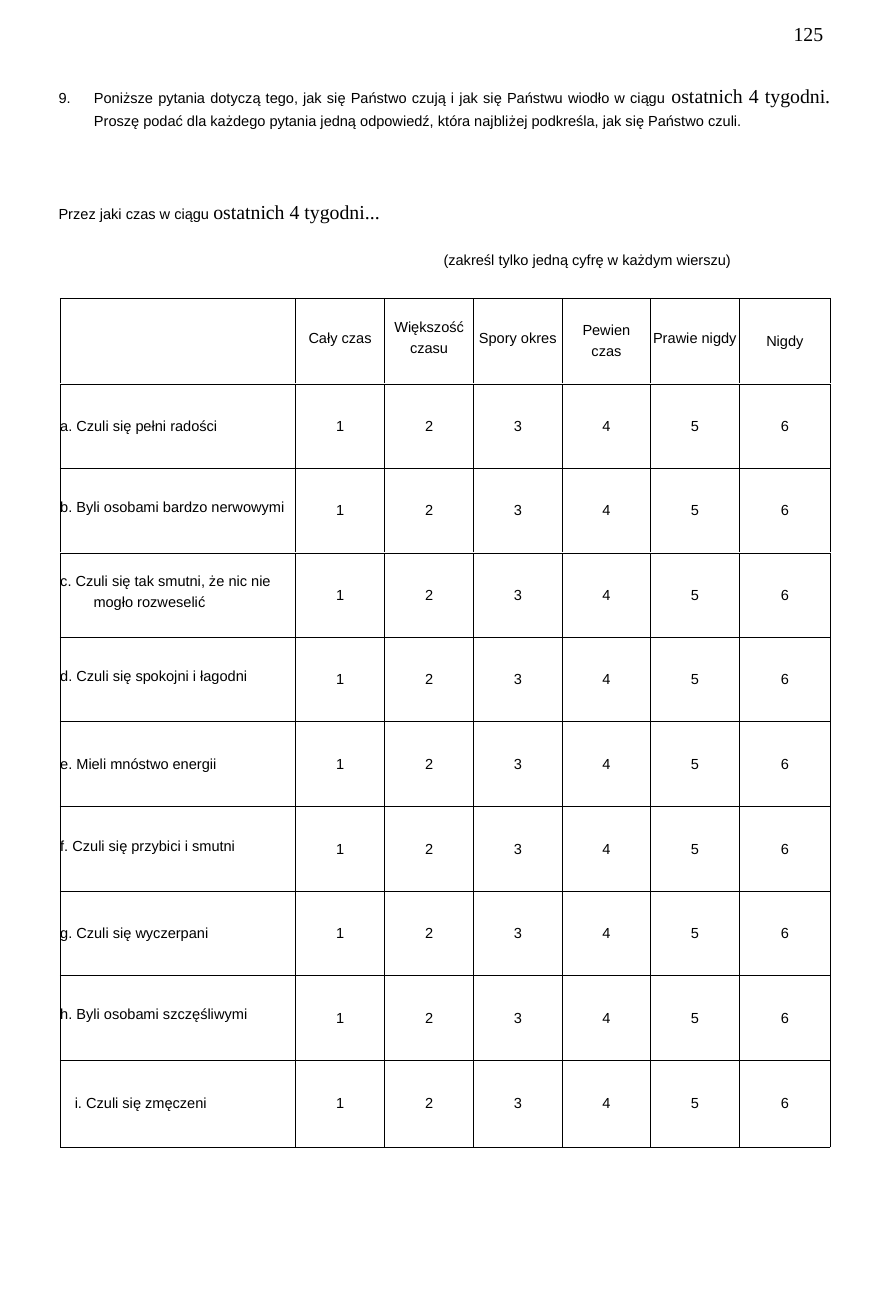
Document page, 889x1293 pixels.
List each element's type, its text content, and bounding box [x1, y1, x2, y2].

table_cell b. Byli osobami bardzo nerwowymi [61, 469, 295, 552]
table_cell h. Byli osobami szczęśli­wymi [61, 976, 295, 1060]
table_header Pewien czas [563, 299, 650, 383]
table_cell 4 [563, 554, 650, 637]
table_cell 6 [740, 976, 830, 1060]
table_cell 2 [385, 722, 473, 806]
table_cell 2 [385, 1061, 473, 1147]
table_cell 6 [740, 1061, 830, 1147]
text (zakreśl tylko jedną cyfrę w każdym wierszu) [443, 252, 829, 269]
table_cell 1 [296, 807, 384, 891]
table_cell 6 [740, 385, 830, 468]
table_cell 6 [740, 892, 830, 975]
table_cell 3 [474, 1061, 562, 1147]
text 125 [793, 23, 828, 46]
table_cell 5 [651, 976, 739, 1060]
table_cell e. Mieli mnóstwo energii [61, 722, 295, 806]
table_cell 1 [296, 722, 384, 806]
table_header Cały czas [296, 299, 384, 383]
table_cell 4 [563, 976, 650, 1060]
table_cell 3 [474, 807, 562, 891]
table_cell 3 [474, 469, 562, 552]
table_cell 1 [296, 892, 384, 975]
table_cell 6 [740, 722, 830, 806]
table_cell 2 [385, 892, 473, 975]
table_cell 5 [651, 469, 739, 552]
list Poniższe pytania dotyczą tego, jak się Państwo czują i jak się Państwu wiodło w ciągu ostatnich 4 tygodni. Proszę podać dla każdego pytania jedną odpowiedź, która najbli­żej podkreśla, jak się Państwo czuli. [58, 85, 830, 129]
table_cell 3 [474, 892, 562, 975]
table_cell 1 [296, 469, 384, 552]
table_cell 5 [651, 385, 739, 468]
table_cell 4 [563, 638, 650, 721]
table_cell 4 [563, 469, 650, 552]
table_cell 2 [385, 807, 473, 891]
table_header Prawie nigdy [651, 299, 739, 383]
table_cell 1 [296, 554, 384, 637]
table_cell 2 [385, 976, 473, 1060]
table_header Więk­szość czasu [385, 299, 473, 383]
table_cell 2 [385, 469, 473, 552]
table_cell 3 [474, 976, 562, 1060]
table_cell 3 [474, 385, 562, 468]
table_cell 1 [296, 385, 384, 468]
table_cell 3 [474, 722, 562, 806]
table_cell 4 [563, 892, 650, 975]
table_header [61, 299, 295, 383]
table_cell 1 [296, 638, 384, 721]
table_cell 6 [740, 638, 830, 721]
table_cell 5 [651, 1061, 739, 1147]
table_header Nigdy [740, 299, 830, 383]
table_cell 2 [385, 638, 473, 721]
table_cell 1 [296, 976, 384, 1060]
table_cell 3 [474, 554, 562, 637]
table_cell 5 [651, 554, 739, 637]
table_cell 6 [740, 469, 830, 552]
table_cell 6 [740, 554, 830, 637]
table_cell 5 [651, 722, 739, 806]
table_cell 6 [740, 807, 830, 891]
table_header Spory okres [474, 299, 562, 383]
table_cell 5 [651, 807, 739, 891]
table_cell 4 [563, 1061, 650, 1147]
text Przez jaki czas w ciągu ostatnich 4 tygodni... [58, 201, 830, 224]
table_cell 2 [385, 385, 473, 468]
table_cell 5 [651, 892, 739, 975]
table_cell i. Czuli się zmęczeni [61, 1061, 295, 1147]
table_cell 1 [296, 1061, 384, 1147]
table_cell 4 [563, 385, 650, 468]
table_cell f. Czuli się przybici i smutni [61, 807, 295, 891]
table_cell 2 [385, 554, 473, 637]
table_cell c. Czuli się tak smutni, że nic nie mogło rozweselić [61, 554, 295, 637]
table_cell d. Czuli się spokojni i łagodni [61, 638, 295, 721]
table_cell a. Czuli się pełni radości [61, 385, 295, 468]
table_cell 4 [563, 807, 650, 891]
table_cell 3 [474, 638, 562, 721]
table_cell 4 [563, 722, 650, 806]
table_cell g. Czuli się wyczerpani [61, 892, 295, 975]
table_cell 5 [651, 638, 739, 721]
